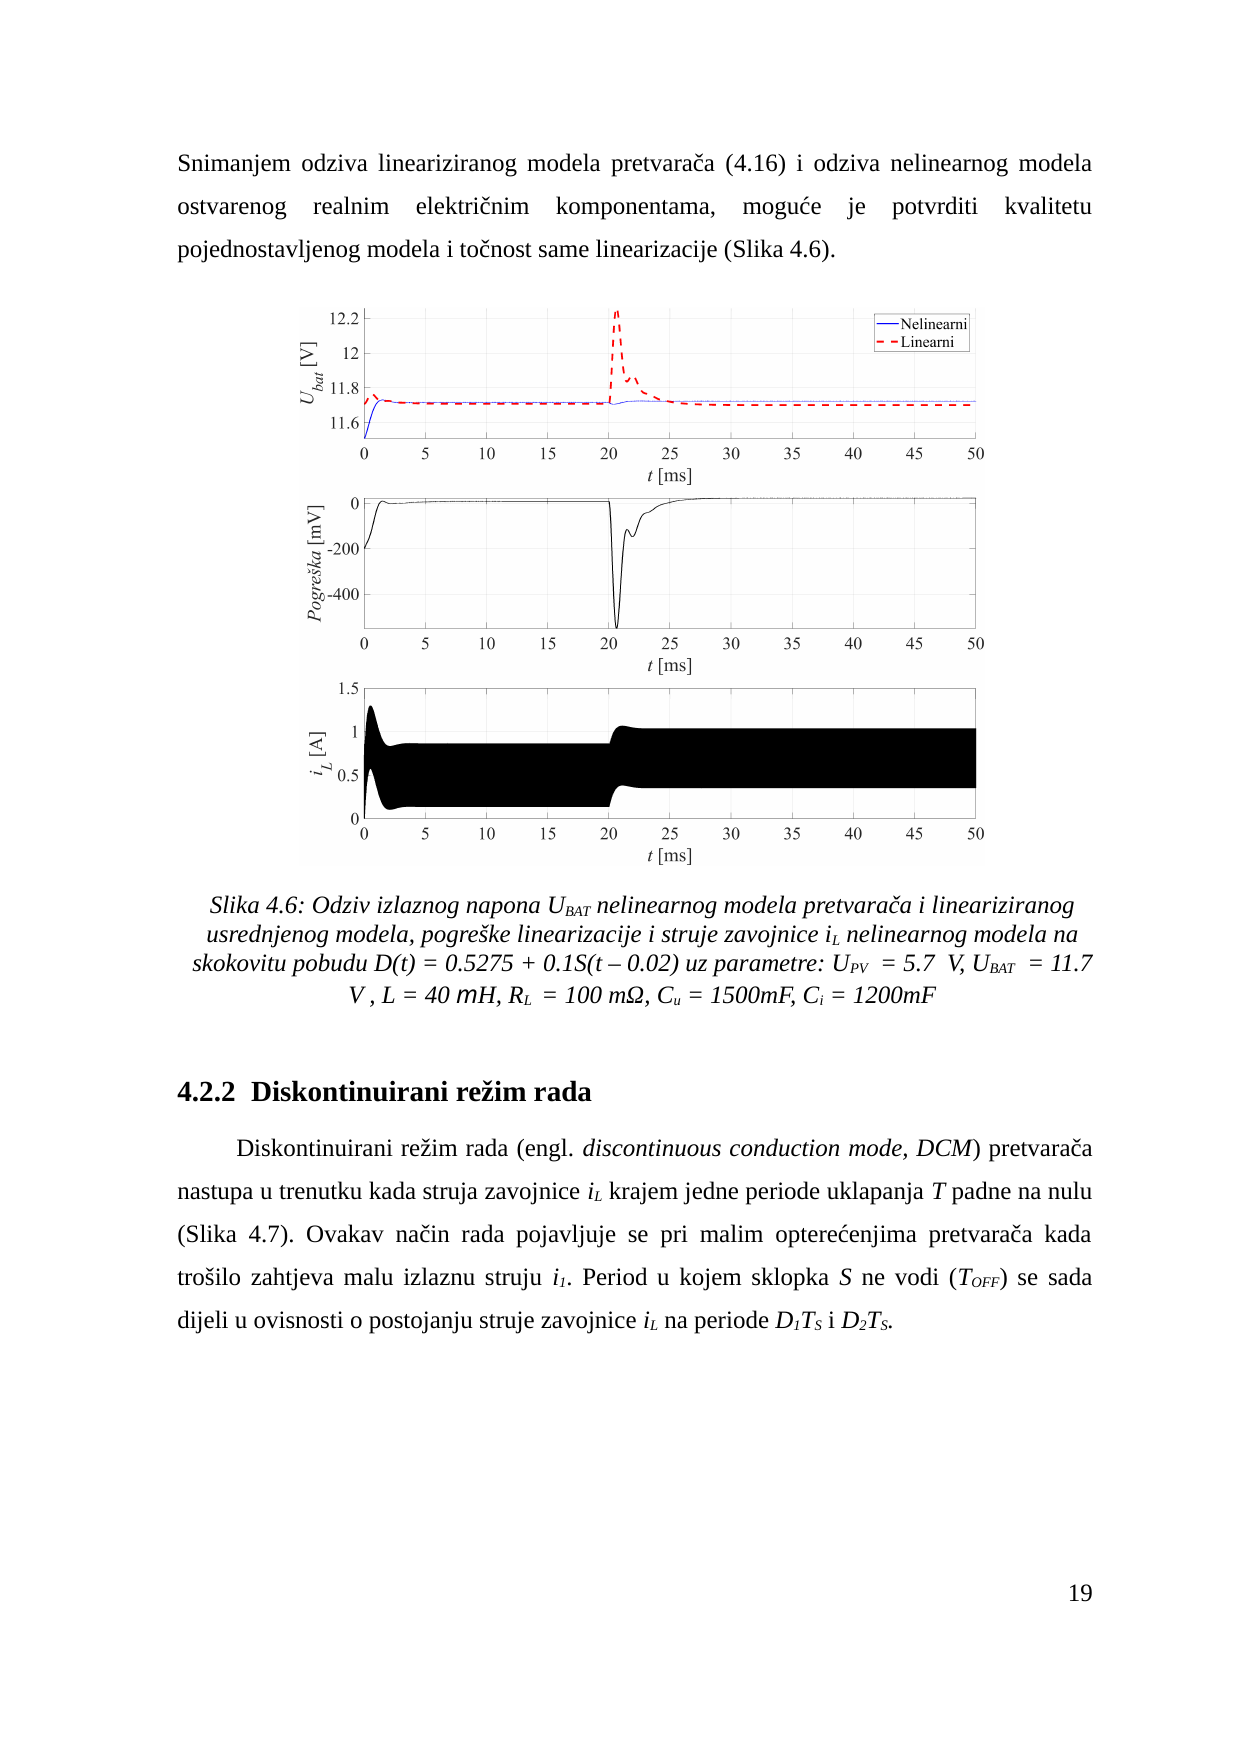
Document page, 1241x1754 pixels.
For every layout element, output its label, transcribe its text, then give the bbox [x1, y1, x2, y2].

picture [299, 307, 985, 866]
text Slika 4.6: Odziv izlaznog napona UBAT nelinearnog modela pretvarača i lineariziranog usrednjenog modela, pogreške linearizacije i struje zavojnice iL nelinearnog modela na skokovitu pobudu D(t) = 0.5275 + 0.1S(t – 0.02) uz parametre: UPV = 5.7 V, UBAT = 11.7 V , L = 40 mH, RL = 100 mΩ, Cu = 1500mF, Ci = 1200mF [177, 891, 1107, 1011]
text Diskontinuirani režim rada (engl. discontinuous conduction mode, DCM) pretvarača nastupa u trenutku kada struja zavojnice iL krajem jedne periode uklapanja T padne na nulu (Slika 4.7). Ovakav način rada pojavljuje se pri malim opterećenjima pretvarača kada trošilo zahtjeva malu izlaznu struju i1. Period u kojem sklopka S ne vodi (TOFF) se sada dijeli u ovisnosti o postojanju struje zavojnice iL na periode D1TS i D2TS. [177, 1133, 1093, 1334]
text Snimanjem odziva lineariziranog modela pretvarača (4.16) i odziva nelinearnog modela ostvarenog realnim električnim komponentama, moguće je potvrditi kvalitetu pojednostavljenog modela i točnost same linearizacije (Slika 4.6). [177, 148, 1093, 263]
subtitle Diskontinuirani režim rada [177, 1074, 1093, 1108]
